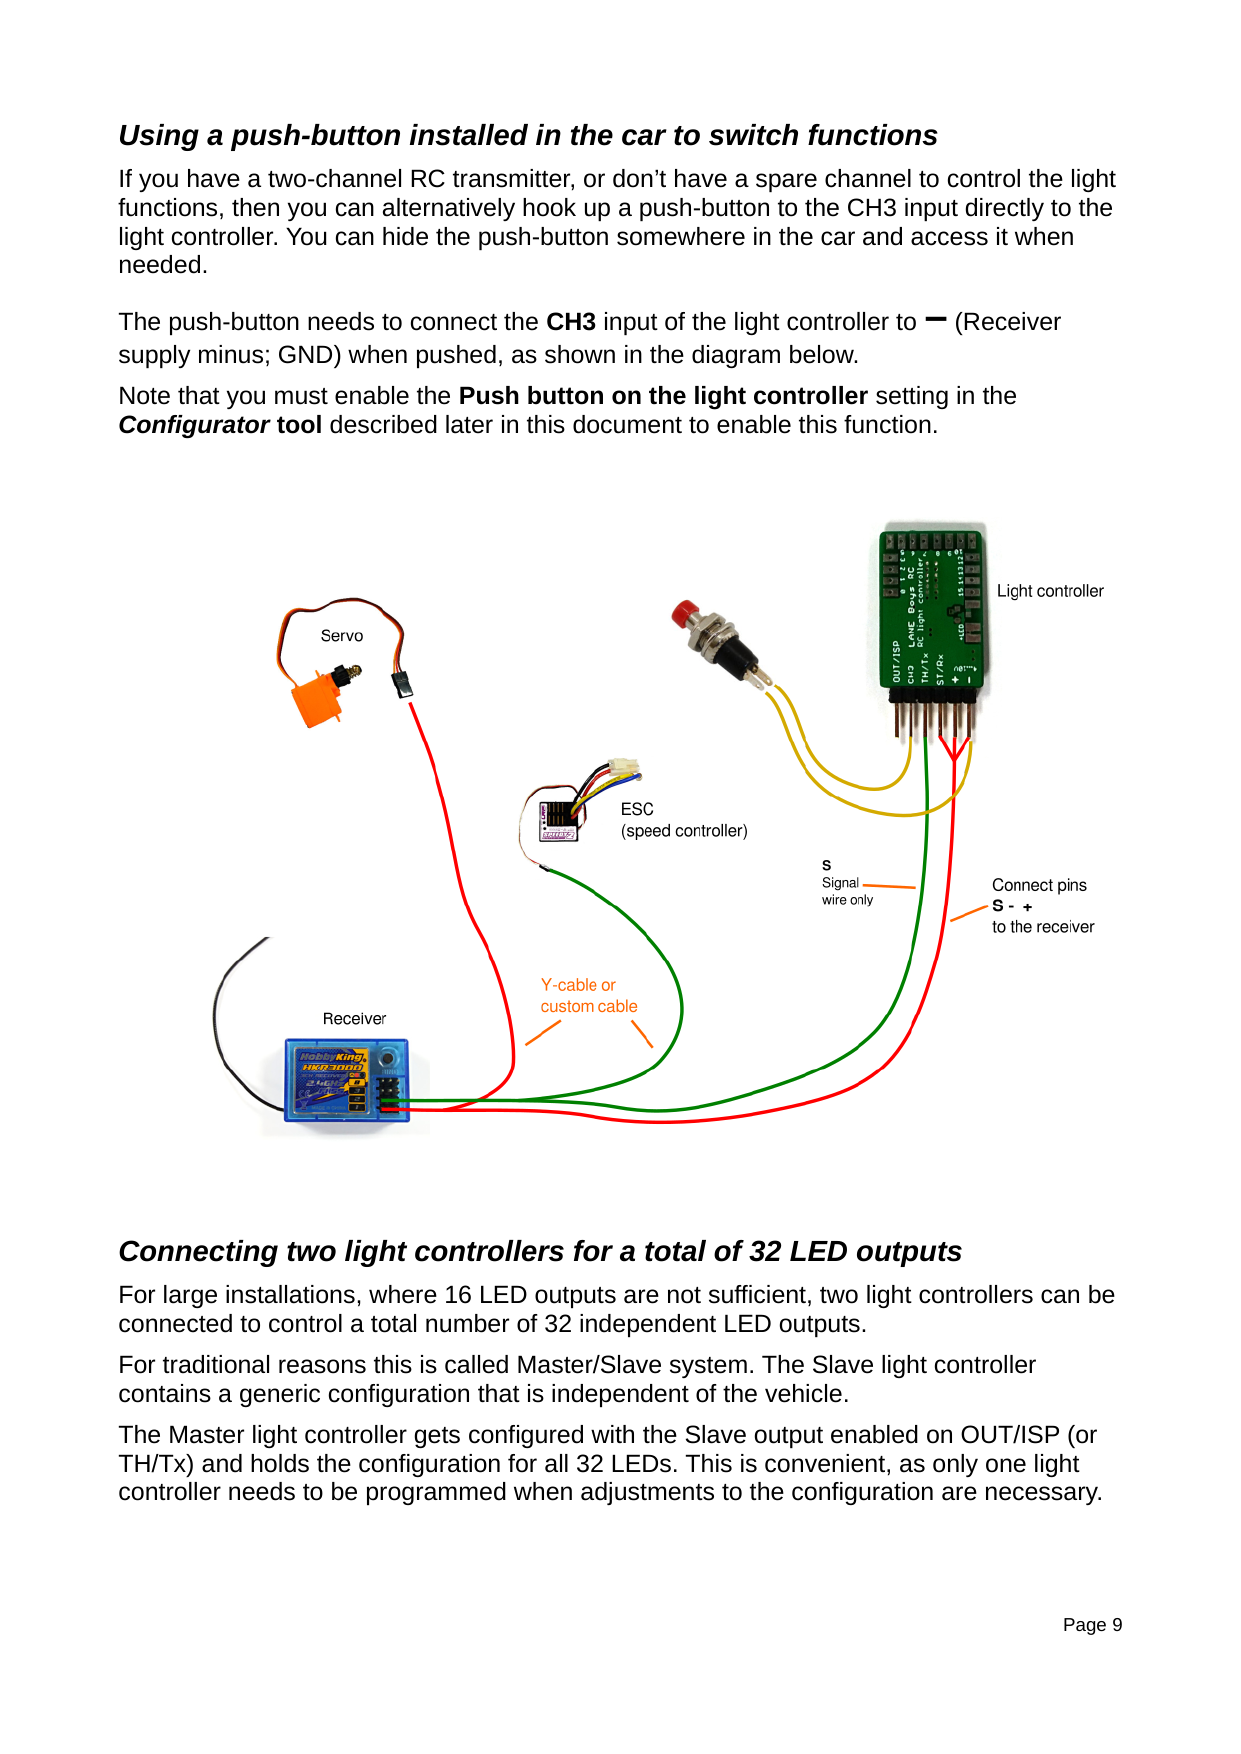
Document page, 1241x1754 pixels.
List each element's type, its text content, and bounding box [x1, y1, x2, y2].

text The Master light controller gets configured with the Slave output enabled on OUT/ISP (or TH/Tx) and holds the configuration for all 32 LEDs. This is convenient, as only one light controller needs to be programmed when adjustments to the configuration are necessary. [118, 1420, 1122, 1506]
picture [118, 468, 1123, 1179]
text The push-button needs to connect the CH3 input of the light controller to – (Receiver supply minus; GND) when pushed, as shown in the diagram below. [118, 292, 1122, 368]
text If you have a two-channel RC transmitter, or don’t have a spare channel to control the light functions, then you can alternatively hook up a push-button to the CH3 input directly to the light controller. You can hide the push-button somewhere in the car and access it when needed. [118, 164, 1122, 279]
subtitle Connecting two light controllers for a total of 32 LED outputs [118, 1234, 1122, 1267]
text Note that you must enable the Push button on the light controller setting in the Configurator tool described later in this document to enable this function. [118, 381, 1122, 438]
subtitle Using a push-button installed in the car to switch functions [118, 118, 1122, 152]
text For traditional reasons this is called Master/Slave system. The Slave light controller contains a generic configuration that is independent of the vehicle. [118, 1350, 1122, 1407]
text For large installations, where 16 LED outputs are not sufficient, two light controllers can be connected to control a total number of 32 independent LED outputs. [118, 1280, 1122, 1337]
